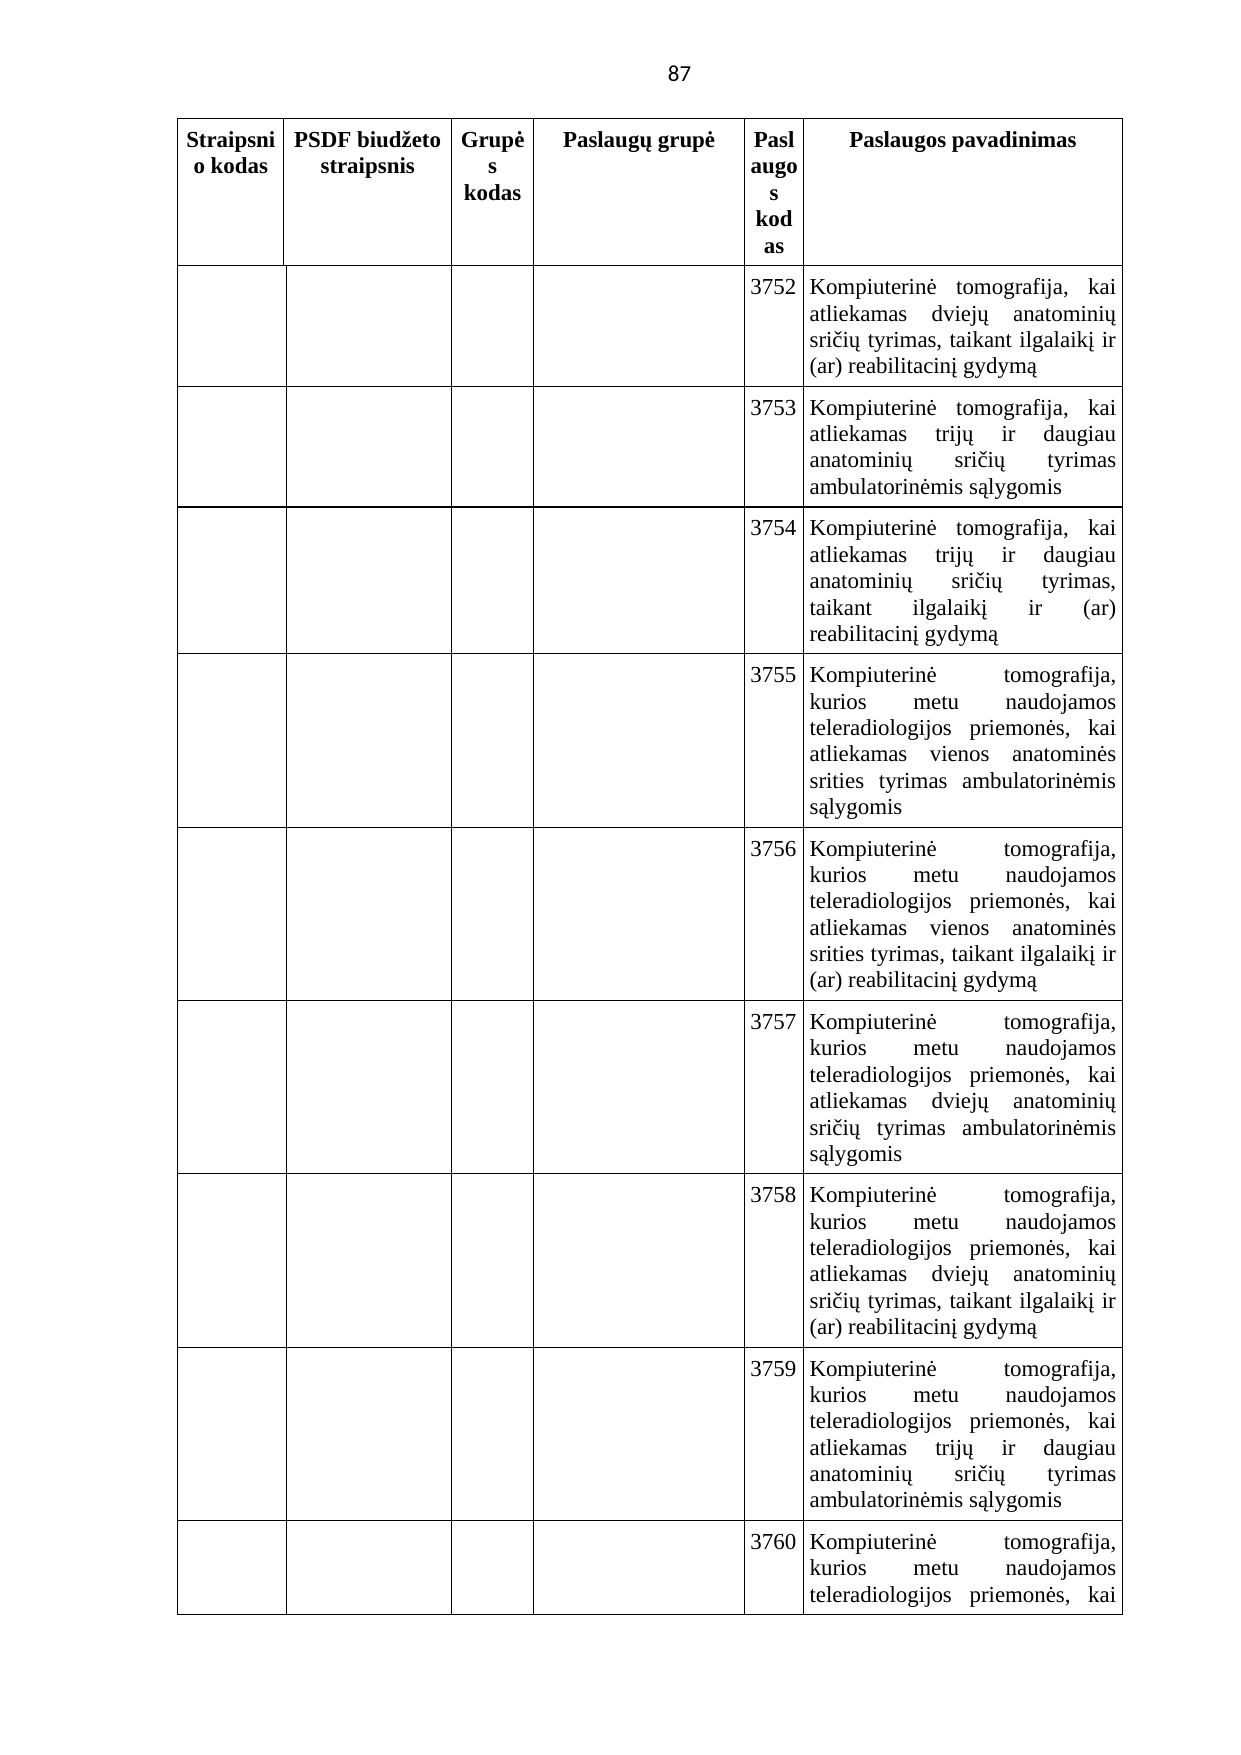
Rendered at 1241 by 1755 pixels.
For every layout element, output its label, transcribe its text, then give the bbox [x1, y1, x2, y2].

table_cell [452, 654, 533, 827]
table_cell [178, 828, 286, 1000]
table_header PSDF biudžeto straipsnis [284, 119, 451, 265]
table_cell [178, 508, 286, 653]
table_cell [534, 654, 744, 827]
table_cell Kompiuterinė tomografija, kurios metu naudojamos teleradiologijos priemonės, kai atliekamas trijų ir daugiau anatominių sričių tyrimas ambulatorinėmis sąlygomis [804, 1348, 1122, 1520]
table_cell [534, 1521, 744, 1614]
table_cell [287, 1001, 451, 1173]
table_cell Kompiuterinė tomografija, kurios metu naudojamos teleradiologijos priemonės, kai atliekamas vienos anatominės srities tyrimas ambulatorinėmis sąlygomis [804, 654, 1122, 827]
table_cell [287, 1348, 451, 1520]
table_cell [178, 387, 286, 506]
table_cell [287, 266, 451, 386]
table_cell [452, 387, 533, 506]
table_cell [452, 1521, 533, 1614]
table_cell [534, 1001, 744, 1173]
table_cell Kompiuterinė tomografija, kai atliekamas trijų ir daugiau anatominių sričių tyrimas, taikant ilgalaikį ir (ar) reabilitacinį gydymą [804, 508, 1122, 653]
table_cell [287, 1174, 451, 1347]
table_cell 3752 [745, 266, 803, 386]
table_cell 3754 [745, 508, 803, 653]
table_cell [178, 654, 286, 827]
table_cell [534, 1174, 744, 1347]
table_cell [178, 1521, 286, 1614]
table_cell Kompiuterinė tomografija, kai atliekamas trijų ir daugiau anatominių sričių tyrimas ambulatorinėmis sąlygomis [804, 387, 1122, 506]
table_cell Kompiuterinė tomografija, kurios metu naudojamos teleradiologijos priemonės, kai [804, 1521, 1122, 1614]
table_cell Kompiuterinė tomografija, kurios metu naudojamos teleradiologijos priemonės, kai atliekamas vienos anatominės srities tyrimas, taikant ilgalaikį ir (ar) reabilitacinį gydymą [804, 828, 1122, 1000]
table_cell [287, 654, 451, 827]
table_header Paslaugų grupė [534, 119, 744, 265]
table_cell [452, 828, 533, 1000]
table_cell 3760 [745, 1521, 803, 1614]
table_cell 3756 [745, 828, 803, 1000]
table_cell [452, 1001, 533, 1173]
table_header Grupės kodas [452, 119, 533, 265]
table_cell 3755 [745, 654, 803, 827]
table_header Paslaugos pavadinimas [804, 119, 1122, 265]
table_cell [287, 508, 451, 653]
table_cell [287, 828, 451, 1000]
table_cell [534, 266, 744, 386]
table_cell [178, 266, 286, 386]
table_cell [178, 1174, 286, 1347]
table_header Straipsnio kodas [178, 119, 283, 265]
table_cell 3759 [745, 1348, 803, 1520]
table_cell Kompiuterinė tomografija, kurios metu naudojamos teleradiologijos priemonės, kai atliekamas dviejų anatominių sričių tyrimas, taikant ilgalaikį ir (ar) reabilitacinį gydymą [804, 1174, 1122, 1347]
table_cell [534, 508, 744, 653]
table_cell 3757 [745, 1001, 803, 1173]
table_cell [287, 1521, 451, 1614]
table_cell [178, 1001, 286, 1173]
table_cell 3753 [745, 387, 803, 506]
table_cell [178, 1348, 286, 1520]
table_cell [452, 1174, 533, 1347]
table_cell [452, 266, 533, 386]
table_cell [287, 387, 451, 506]
table_cell 3758 [745, 1174, 803, 1347]
table_header Paslaugos kodas [745, 119, 803, 265]
table_cell [534, 828, 744, 1000]
table_cell Kompiuterinė tomografija, kurios metu naudojamos teleradiologijos priemonės, kai atliekamas dviejų anatominių sričių tyrimas ambulatorinėmis sąlygomis [804, 1001, 1122, 1173]
table_cell [534, 1348, 744, 1520]
table_cell [452, 508, 533, 653]
table_cell [534, 387, 744, 506]
table_cell [452, 1348, 533, 1520]
table_cell Kompiuterinė tomografija, kai atliekamas dviejų anatominių sričių tyrimas, taikant ilgalaikį ir (ar) reabilitacinį gydymą [804, 266, 1122, 386]
